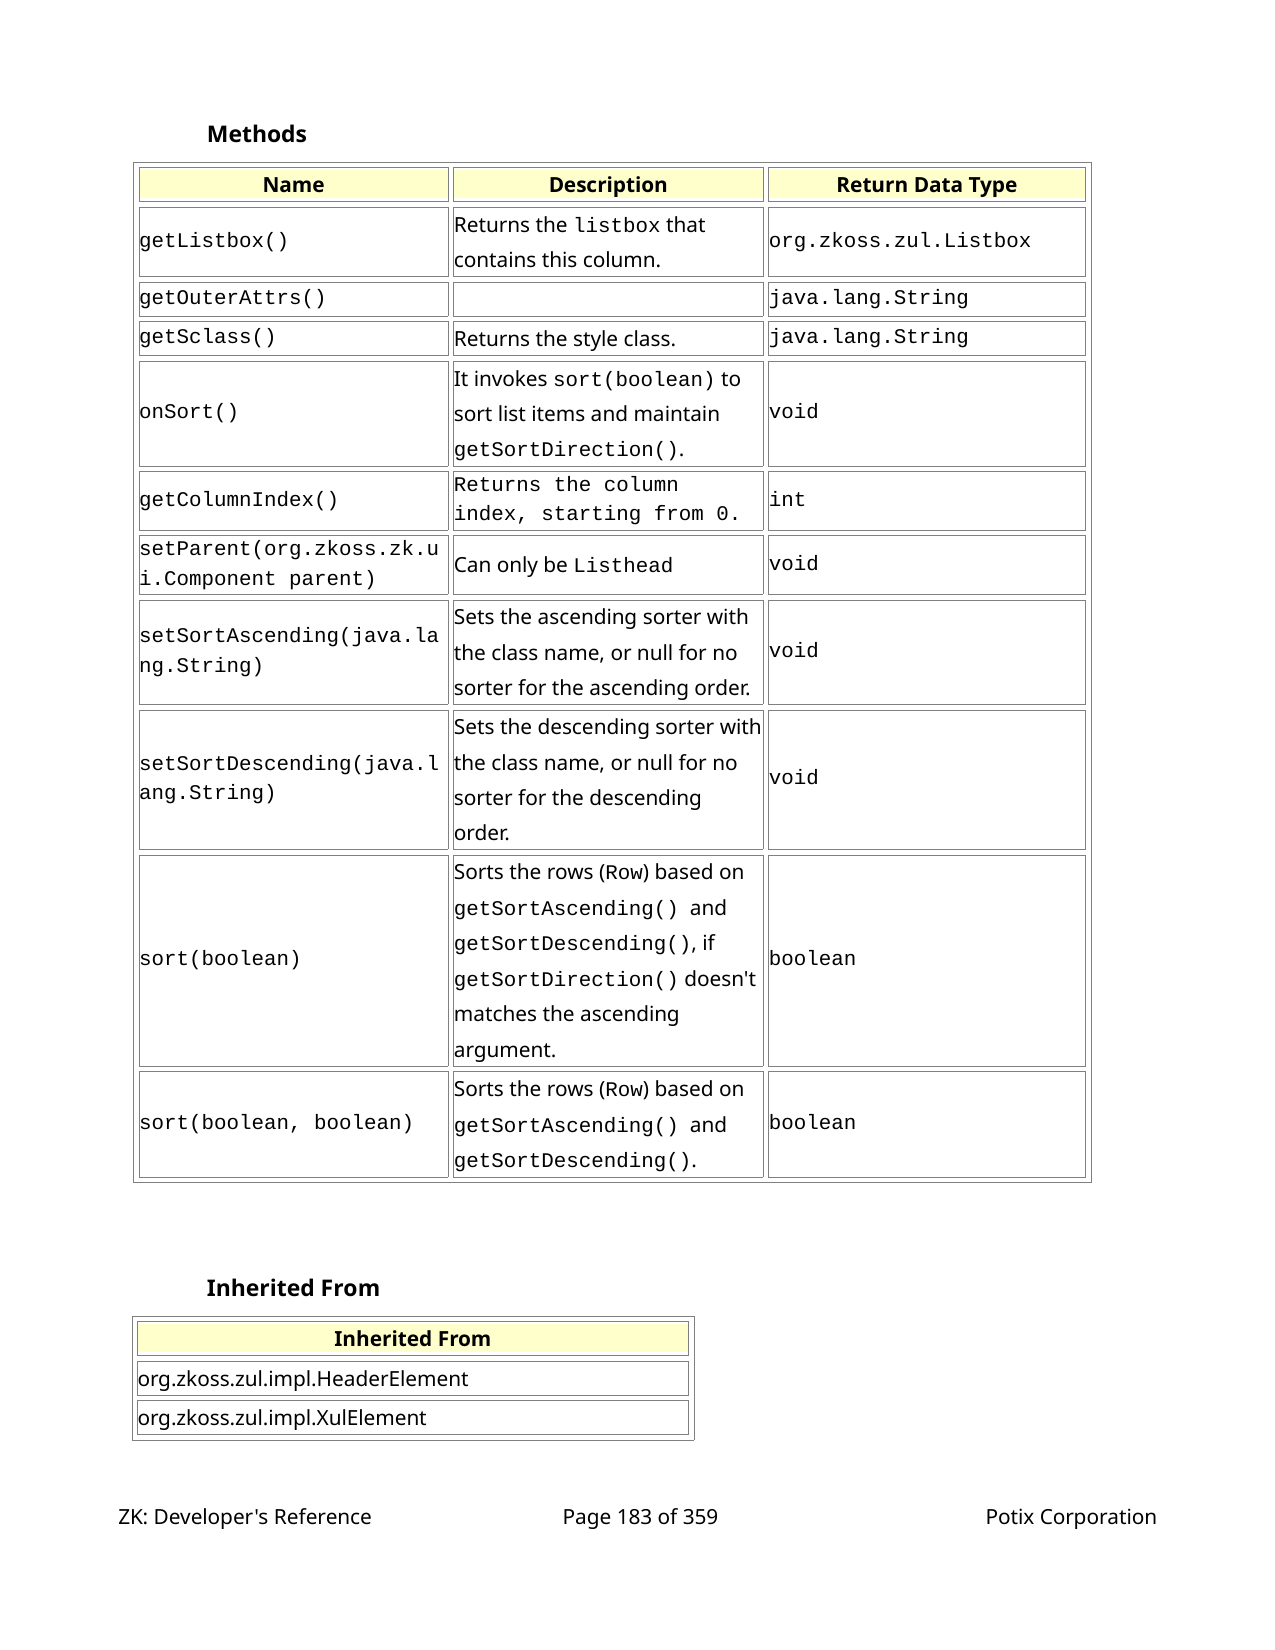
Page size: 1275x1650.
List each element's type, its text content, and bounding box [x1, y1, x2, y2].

table_cell void [766, 355, 1088, 466]
table_cell Returns the style class. [451, 316, 766, 355]
table_cell setParent(org.zkoss.zk.ui.Component parent) [136, 530, 451, 594]
table_cell getListbox() [136, 201, 451, 276]
table_cell sort(boolean) [136, 849, 451, 1066]
subtitle Methods [207, 118, 1157, 149]
table_cell void [766, 594, 1088, 704]
table_cell [454, 283, 763, 316]
table_cell java.lang.String [766, 316, 1088, 355]
table_cell org.zkoss.zul.Listbox [766, 201, 1088, 276]
table_cell Can only be Listhead [451, 530, 766, 594]
table_cell getColumnIndex() [136, 466, 451, 530]
subtitle Inherited From [207, 1272, 1157, 1303]
table_cell Sorts the rows (Row) based on getSortAscending() and getSortDescending(), if getSortDirection() doesn't matches the ascending argument. [451, 849, 766, 1066]
table_cell sort(boolean, boolean) [136, 1066, 451, 1177]
table_cell [451, 276, 766, 316]
table_cell setSortDescending(java.lang.String) [136, 704, 451, 849]
table_cell boolean [766, 1066, 1088, 1177]
table_header Return Data Type [766, 163, 1088, 201]
table_cell java.lang.String [766, 276, 1088, 316]
table_cell org.zkoss.zul.impl.XulElement [134, 1395, 691, 1434]
table_cell void [766, 530, 1088, 594]
table_cell Returns the listbox that contains this column. [451, 201, 766, 276]
table_cell getOuterAttrs() [136, 276, 451, 316]
table_cell Sets the descending sorter with the class name, or null for no sorter for the descending order. [451, 704, 766, 849]
table_cell Returns the column index, starting from 0. [451, 466, 766, 530]
table_header Inherited From [134, 1317, 691, 1355]
table_cell onSort() [136, 355, 451, 466]
table_cell void [766, 704, 1088, 849]
table_cell boolean [766, 849, 1088, 1066]
table_cell int [766, 466, 1088, 530]
table_cell getSclass() [136, 316, 451, 355]
table_cell setSortAscending(java.lang.String) [136, 594, 451, 704]
table_header Name [136, 163, 451, 201]
table_cell Sets the ascending sorter with the class name, or null for no sorter for the ascending order. [451, 594, 766, 704]
table_header Description [451, 163, 766, 201]
table_cell It invokes sort(boolean) to sort list items and maintain getSortDirection(). [451, 355, 766, 466]
table_cell Sorts the rows (Row) based on getSortAscending() and getSortDescending(). [451, 1066, 766, 1177]
table_cell org.zkoss.zul.impl.HeaderElement [134, 1355, 691, 1395]
